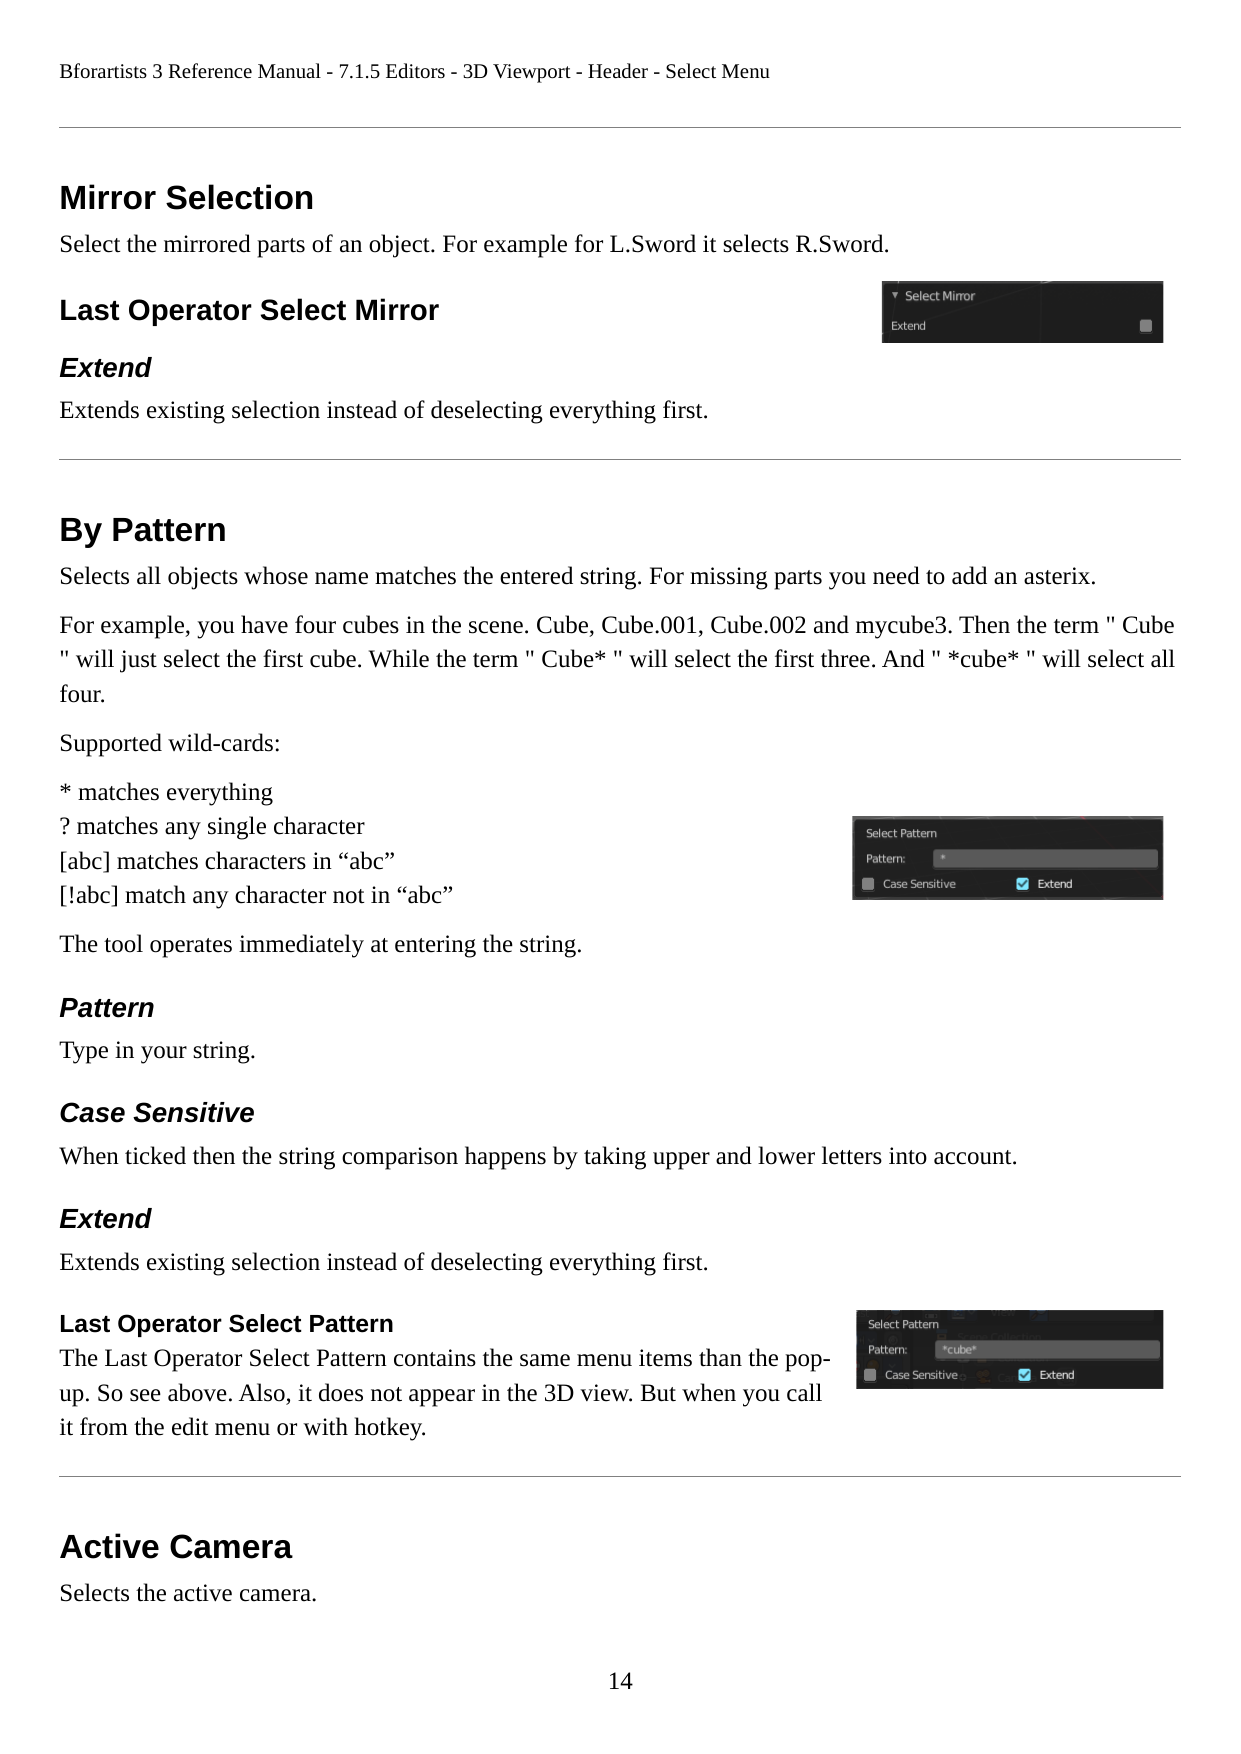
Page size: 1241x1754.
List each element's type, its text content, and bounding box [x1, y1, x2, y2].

text The tool operates immediately at entering the string. [59, 929, 1181, 958]
text * matches everything ? matches any single character [abc] matches characters in “abc” [!abc] match any character not in “abc” [59, 777, 1181, 909]
subtitle Case Sensitive [59, 1097, 1181, 1129]
subtitle By Pattern [59, 509, 1181, 548]
text Type in your string. [59, 1035, 1181, 1064]
text Supported wild-cards: [59, 728, 1181, 757]
text Extends existing selection instead of deselecting everything first. [59, 1247, 1181, 1276]
text Selects the active camera. [59, 1578, 1181, 1606]
text Selects all objects whose name matches the entered string. For missing parts you need to add an asterix. [59, 561, 1181, 589]
picture [852, 816, 1164, 900]
text Select the mirrored parts of an object. For example for L.Sword it selects R.Sword. [59, 229, 1181, 257]
subtitle [1164, 292, 1181, 326]
text The Last Operator Select Pattern contains the same menu items than the pop-up. So see above. Also, it does not appear in the 3D view. But when you call it from the edit menu or with hotkey. [59, 1343, 1181, 1441]
text Extends existing selection instead of deselecting everything first. [59, 396, 1181, 424]
subtitle Extend [59, 351, 1181, 383]
picture [856, 1310, 1164, 1389]
subtitle Active Camera [59, 1527, 1181, 1565]
subtitle Extend [59, 1203, 1181, 1235]
subtitle Pattern [59, 991, 1181, 1023]
subtitle Last Operator Select Pattern [59, 1309, 1181, 1337]
picture [881, 281, 1164, 343]
text When ticked then the string comparison happens by taking upper and lower letters into account. [59, 1141, 1181, 1170]
subtitle Last Operator Select Mirror [59, 292, 881, 326]
subtitle Mirror Selection [59, 178, 1181, 216]
text For example, you have four cubes in the scene. Cube, Cube.001, Cube.002 and mycube3. Then the term " Cube " will just select the first cube. While the term " Cube* " will select the first three. And " *cube* " will select all four. [59, 610, 1181, 707]
